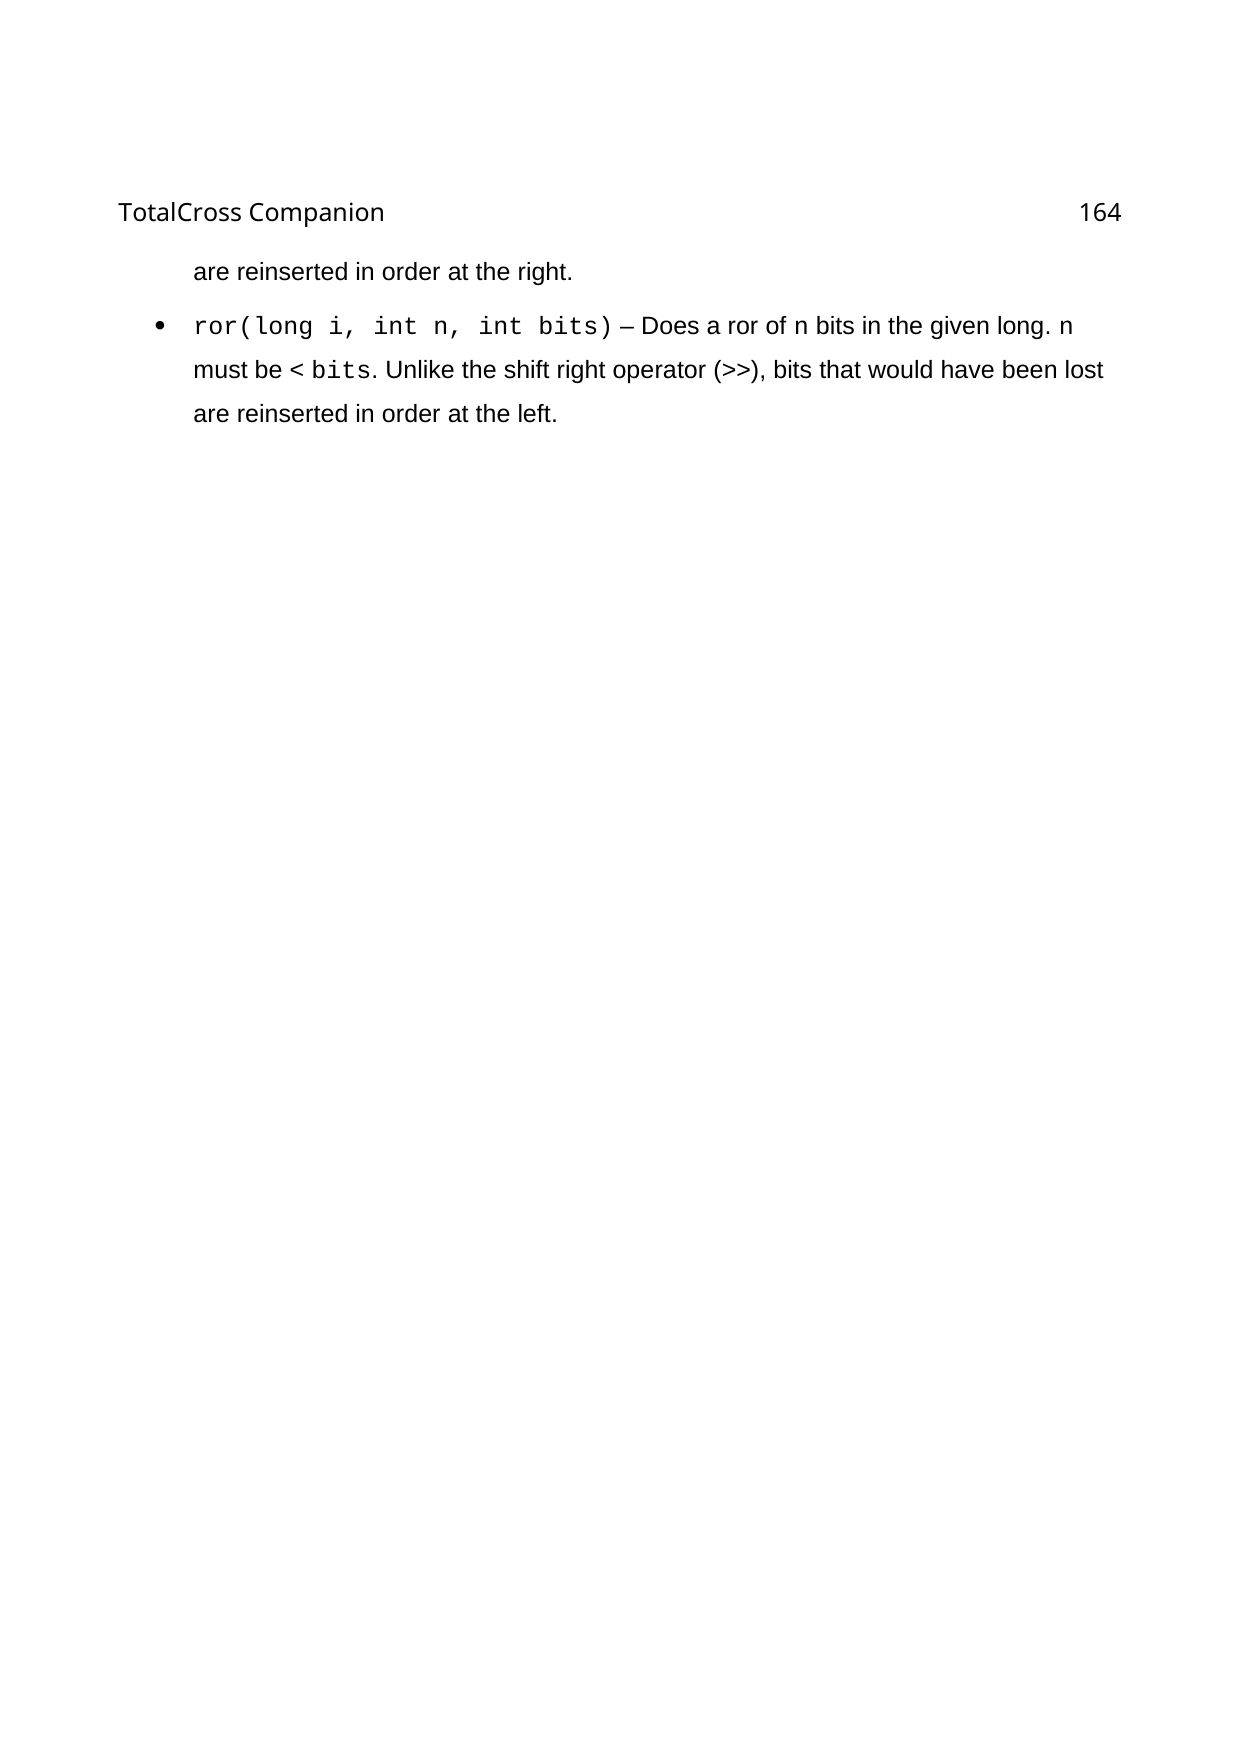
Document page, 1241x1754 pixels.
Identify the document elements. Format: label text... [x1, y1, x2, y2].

list ror(long i, int n, int bits) – Does a ror of n bits in the given long. n must be < bits. Unlike the shift right operator (>>), bits that would have been lost are reinserted in order at the left. [156, 312, 1122, 428]
list are reinserted in order at the right. [156, 258, 1122, 286]
